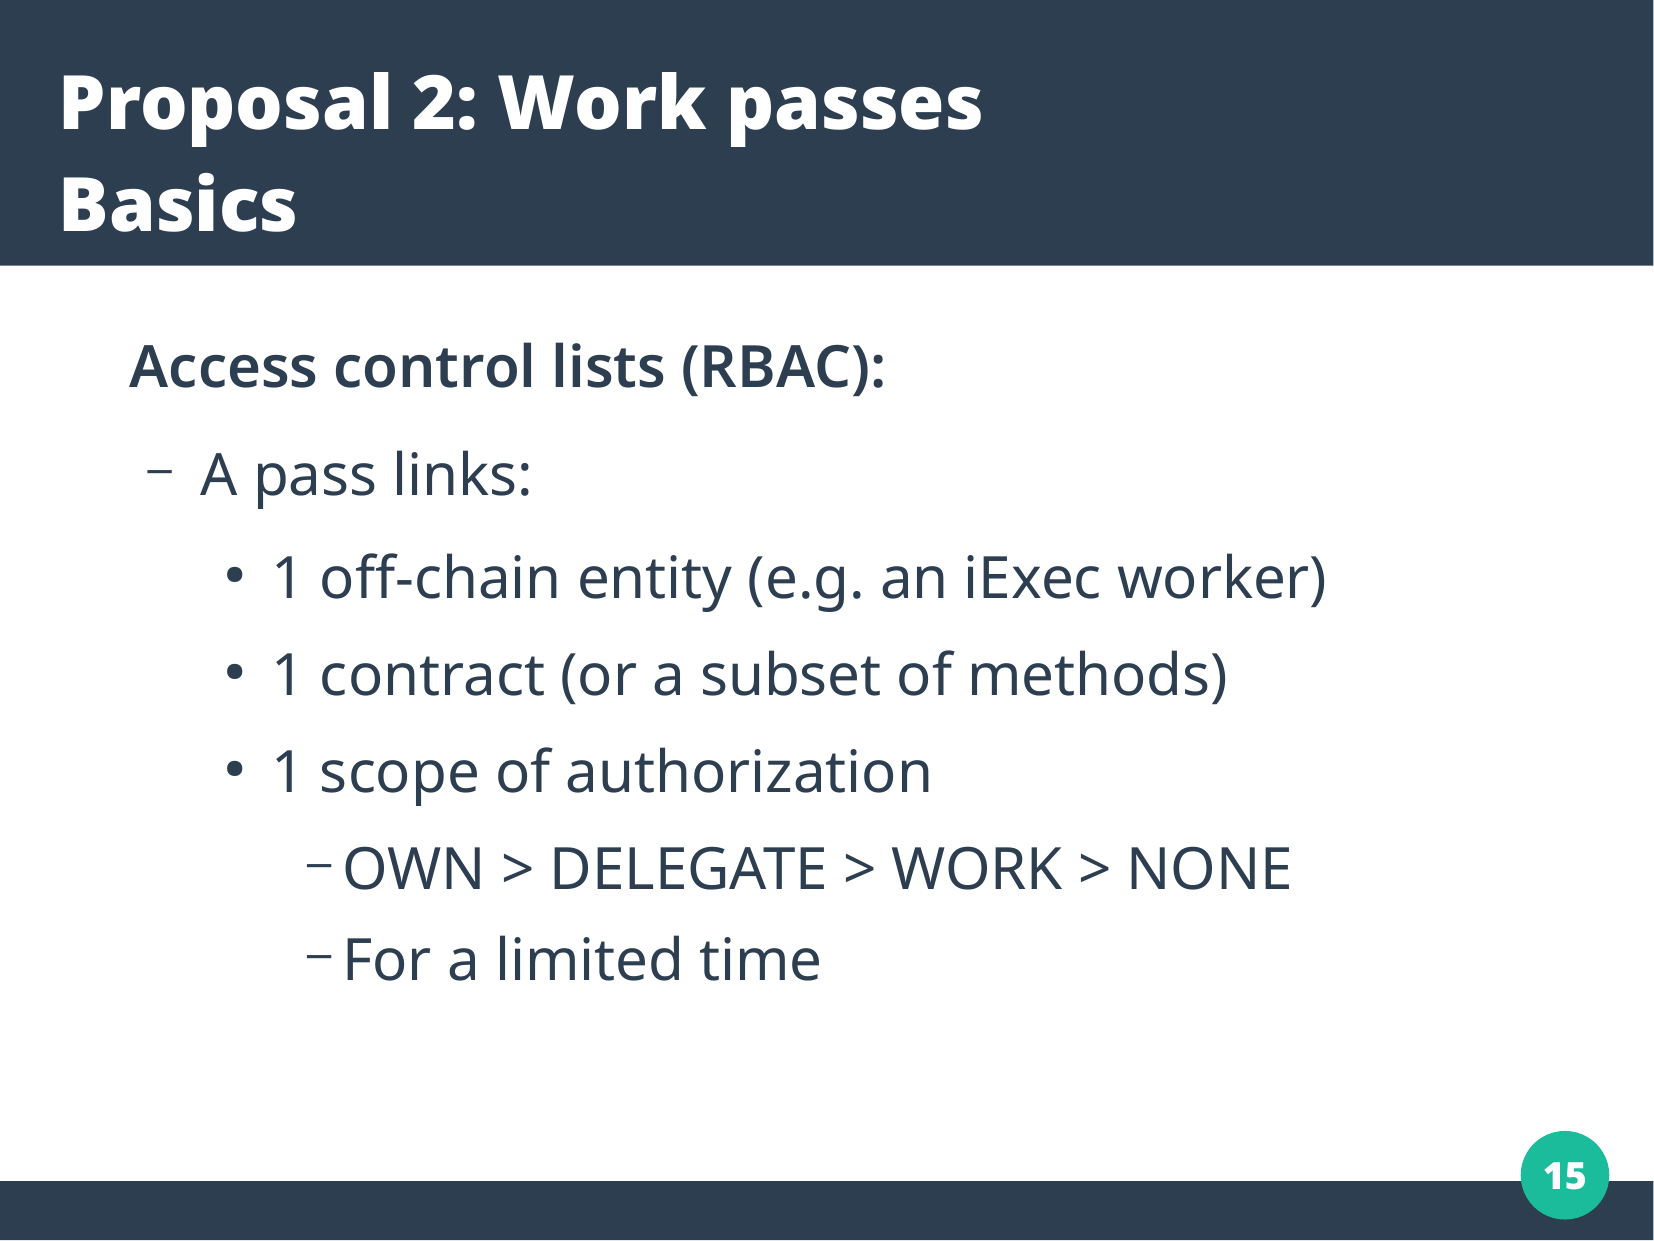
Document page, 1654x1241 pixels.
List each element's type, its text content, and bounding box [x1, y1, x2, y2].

title Proposal 2: Work passes Basics [59, 49, 1595, 207]
list Access control lists (RBAC): A pass links: 1 off-chain entity (e.g. an iExec worker) 1 contract (or a subset of methods) 1 scope of authorization OWN > DELEGATE > WORK > NONE For a limited time [59, 324, 1465, 1152]
